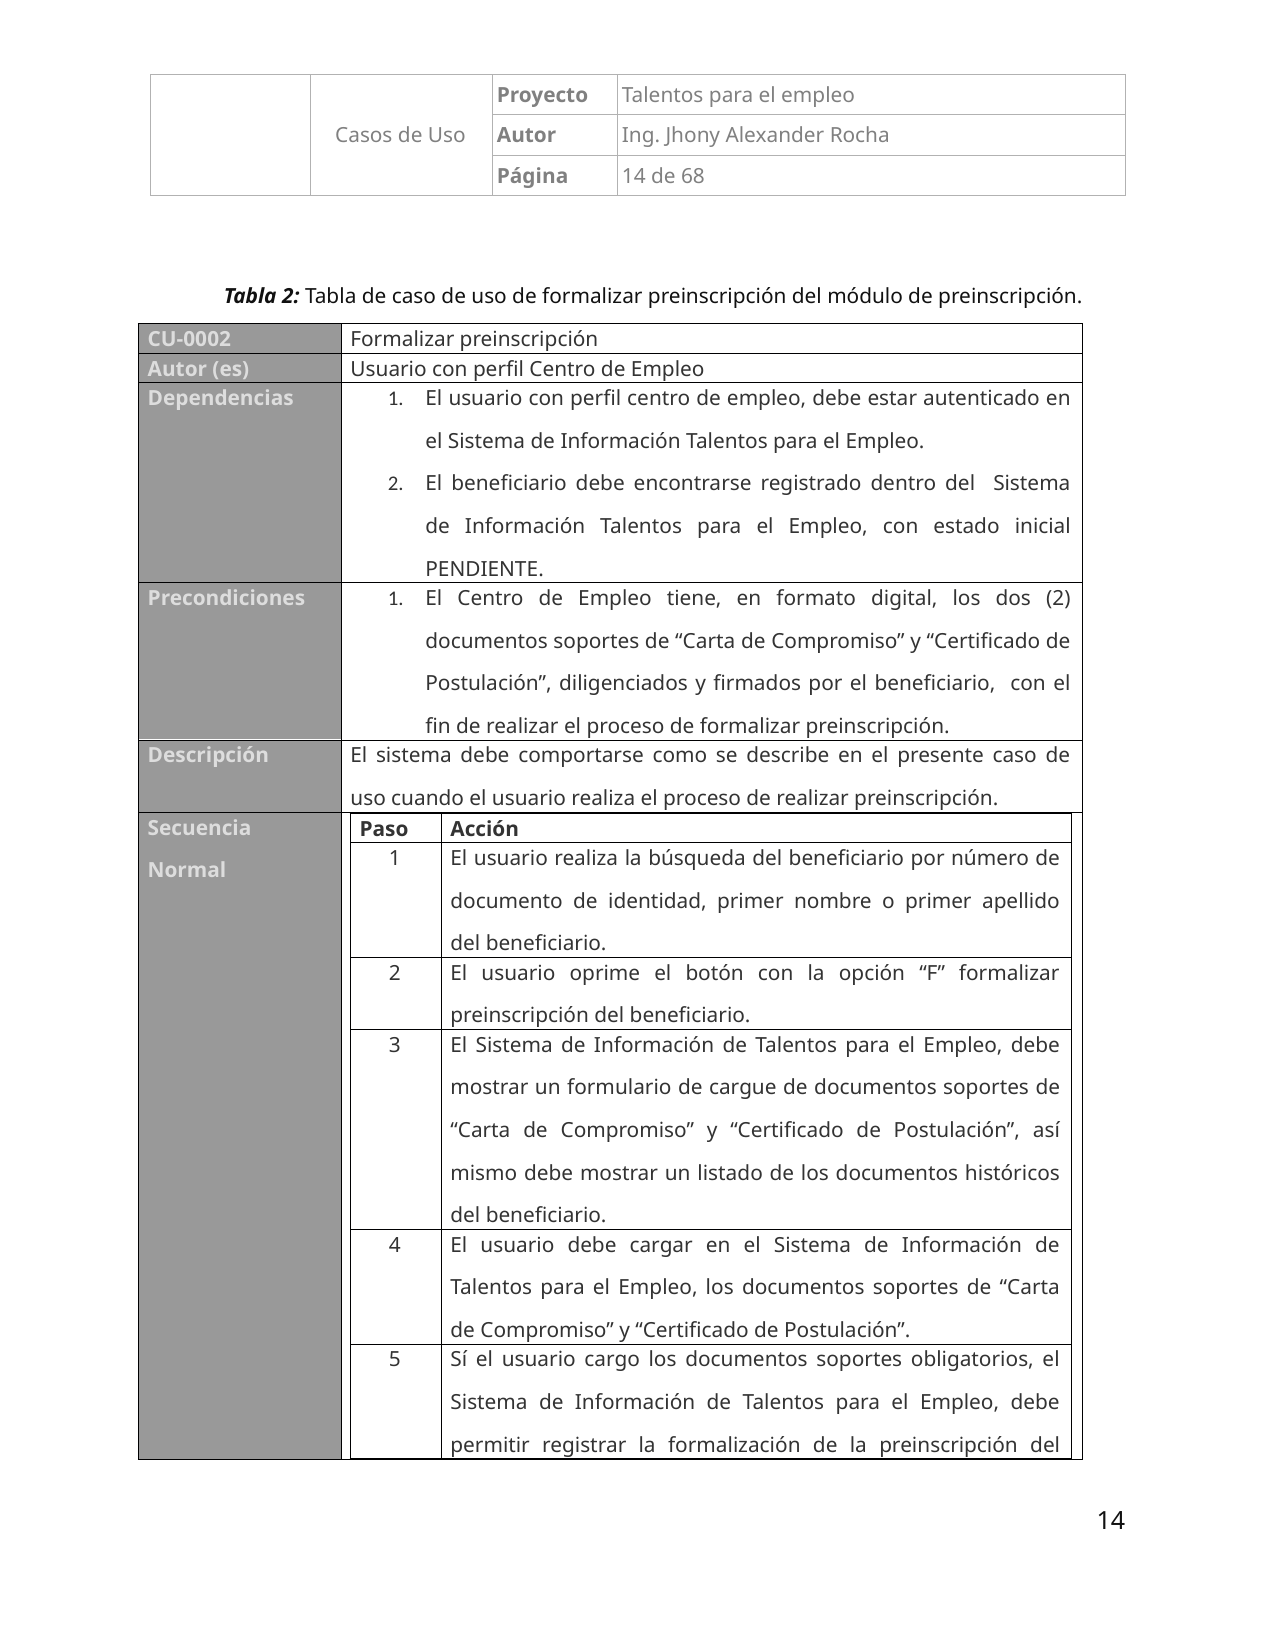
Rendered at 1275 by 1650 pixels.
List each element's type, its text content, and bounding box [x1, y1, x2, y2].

table_cell [1072, 813, 1082, 1459]
table_header Formalizar preinscripción [342, 324, 1082, 353]
table_cell Descripción [139, 741, 341, 812]
text Tabla 2: Tabla de caso de uso de formalizar preinscripción del módulo de preinscripción. [150, 281, 1125, 309]
table_cell Precondiciones [139, 583, 341, 739]
table_cell Usuario con perfil Centro de Empleo [342, 354, 1082, 382]
table_cell Secuencia Normal [139, 813, 341, 1459]
table_cell 5 [351, 1345, 441, 1458]
table_cell [342, 813, 350, 1459]
table_header Paso [351, 814, 441, 842]
table_cell El usuario con perfil centro de empleo, debe estar autenticado en el Sistema de Información Talentos para el Empleo. El beneficiario debe encontrarse registrado dentro del Sistema de Información Talentos para el Empleo, con estado inicial PENDIENTE. [342, 383, 1082, 582]
table_cell El usuario debe cargar en el Sistema de Información de Talentos para el Empleo, los documentos soportes de “Carta de Compromiso” y “Certificado de Postulación”. [442, 1230, 1071, 1343]
table_cell 4 [351, 1230, 441, 1343]
table_cell Sí el usuario cargo los documentos soportes obligatorios, el Sistema de Información de Talentos para el Empleo, debe permitir registrar la formalización de la preinscripción del [442, 1345, 1071, 1458]
table_header CU-0002 [139, 324, 341, 353]
table_cell 2 [351, 958, 441, 1029]
table_cell El usuario oprime el botón con la opción “F” formalizar preinscripción del beneficiario. [442, 958, 1071, 1029]
table_cell El sistema debe comportarse como se describe en el presente caso de uso cuando el usuario realiza el proceso de realizar preinscripción. [342, 741, 1082, 812]
table_cell El Sistema de Información de Talentos para el Empleo, debe mostrar un formulario de cargue de documentos soportes de “Carta de Compromiso” y “Certificado de Postulación”, así mismo debe mostrar un listado de los documentos históricos del beneficiario. [442, 1030, 1071, 1229]
table_cell El Centro de Empleo tiene, en formato digital, los dos (2) documentos soportes de “Carta de Compromiso” y “Certificado de Postulación”, diligenciados y firmados por el beneficiario, con el fin de realizar el proceso de formalizar preinscripción. [342, 583, 1082, 739]
table_cell Dependencias [139, 383, 341, 582]
table_cell 1 [351, 843, 441, 957]
table_cell 3 [351, 1030, 441, 1229]
table_header Acción [442, 814, 1071, 842]
table_cell El usuario realiza la búsqueda del beneficiario por número de documento de identidad, primer nombre o primer apellido del beneficiario. [442, 843, 1071, 957]
table_cell Autor (es) [139, 354, 341, 382]
